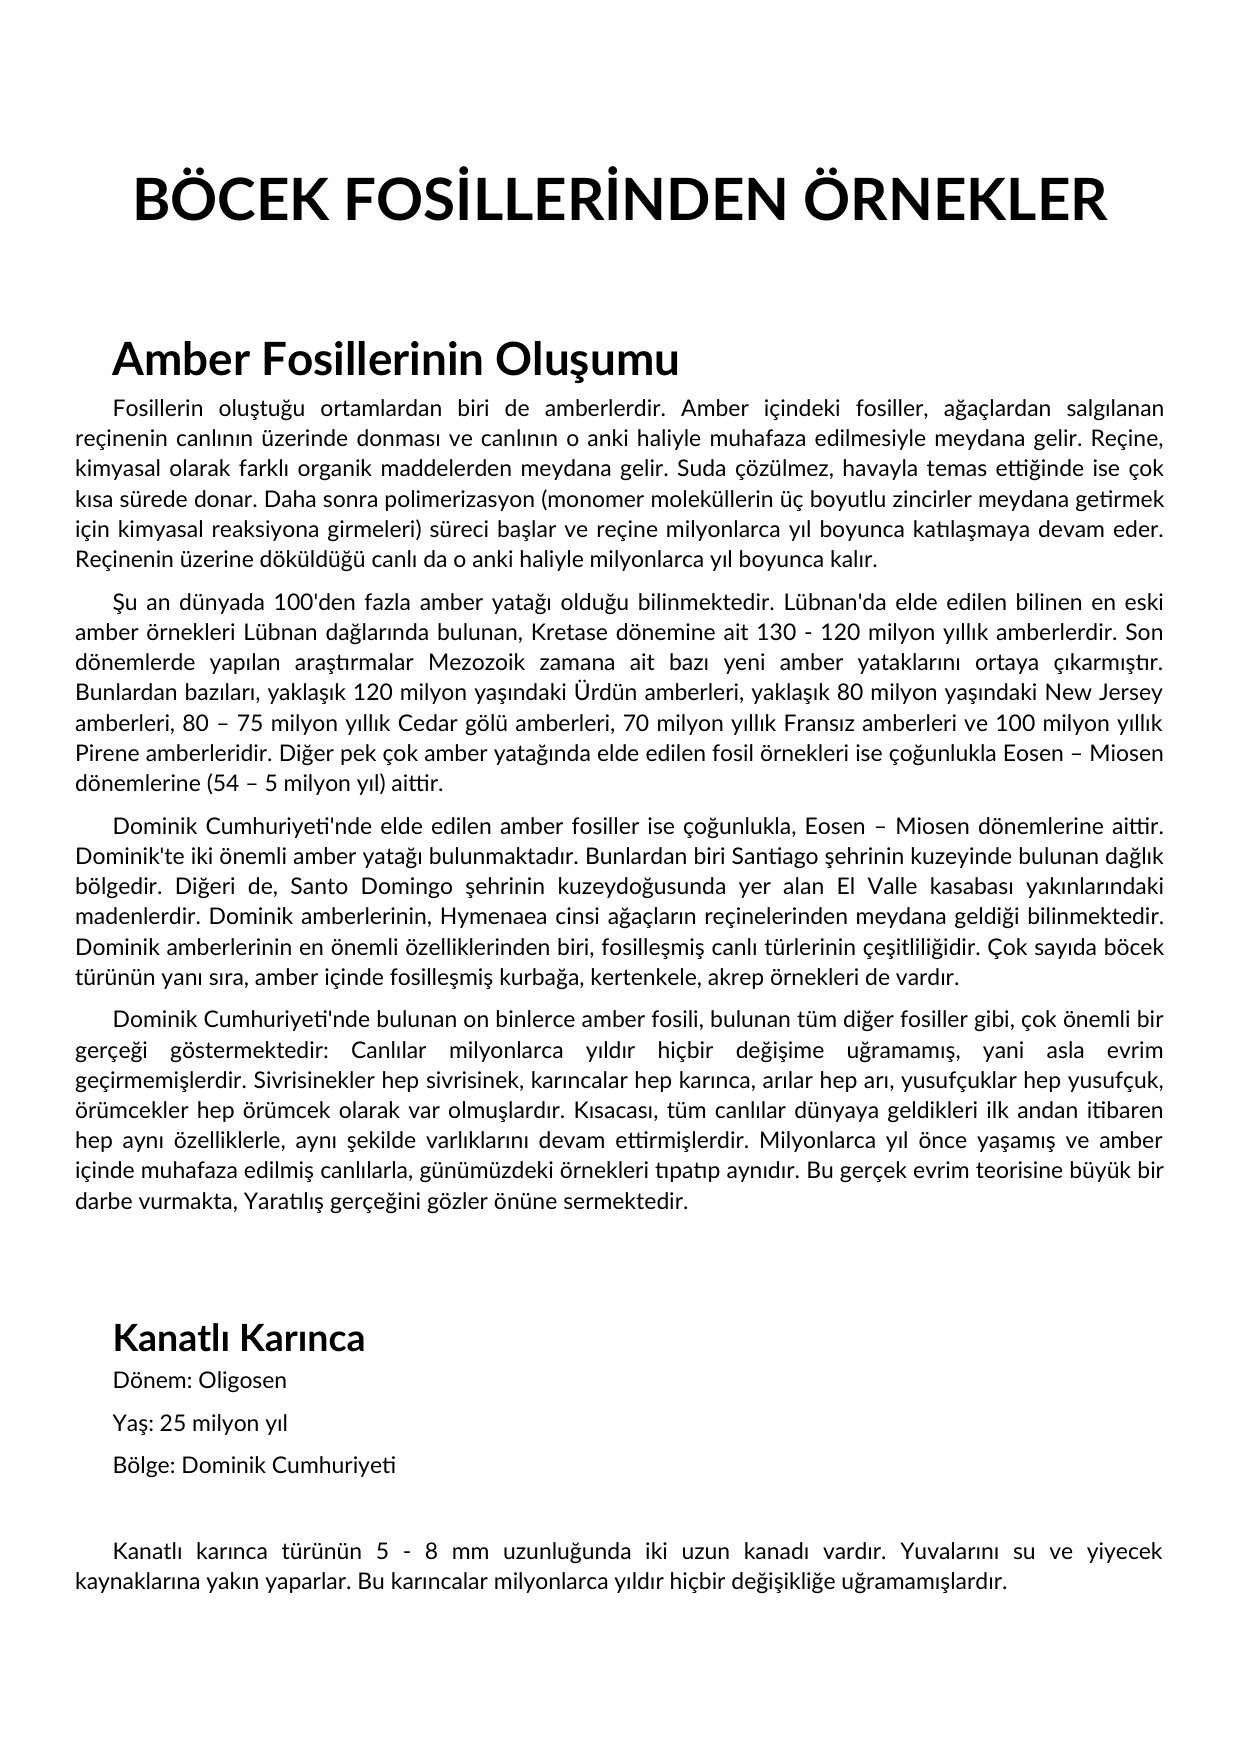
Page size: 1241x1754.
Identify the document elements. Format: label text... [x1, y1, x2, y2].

subtitle BÖCEK FOSİLLERİNDEN ÖRNEKLER [75, 162, 1165, 232]
text Bölge: Dominik Cumhuriyeti [75, 1451, 1165, 1479]
text Kanatlı karınca türünün 5 - 8 mm uzunluğunda iki uzun kanadı vardır. Yuvalarını su ve yiyecek kaynaklarına yakın yaparlar. Bu karıncalar milyonlarca yıldır hiçbir değişikliğe uğramamışlardır. [75, 1537, 1165, 1594]
text Dominik Cumhuriyeti'nde elde edilen amber fosiller ise çoğunlukla, Eosen – Miosen dönemlerine aittir. Dominik'te iki önemli amber yatağı bulunmaktadır. Bunlardan biri Santiago şehrinin kuzeyinde bulunan dağlık bölgedir. Diğeri de, Santo Domingo şehrinin kuzeydoğusunda yer alan El Valle kasabası yakınlarındaki madenlerdir. Dominik amberlerinin, Hymenaea cinsi ağaçların reçinelerinden meydana geldiği bilinmektedir. Dominik amberlerinin en önemli özelliklerinden biri, fosilleşmiş canlı türlerinin çeşitliliğidir. Çok sayıda böcek türünün yanı sıra, amber içinde fosilleşmiş kurbağa, kertenkele, akrep örnekleri de vardır. [75, 811, 1165, 990]
subtitle Kanatlı Karınca [112, 1314, 1165, 1359]
subtitle Amber Fosillerinin Oluşumu [112, 330, 1165, 385]
text Dönem: Oligosen [75, 1366, 1165, 1393]
text Yaş: 25 milyon yıl [75, 1408, 1165, 1436]
text Dominik Cumhuriyeti'nde bulunan on binlerce amber fosili, bulunan tüm diğer fosiller gibi, çok önemli bir gerçeği göstermektedir: Canlılar milyonlarca yıldır hiçbir değişime uğramamış, yani asla evrim geçirmemişlerdir. Sivrisinekler hep sivrisinek, karıncalar hep karınca, arılar hep arı, yusufçuklar hep yusufçuk, örümcekler hep örümcek olarak var olmuşlardır. Kısacası, tüm canlılar dünyaya geldikleri ilk andan itibaren hep aynı özelliklerle, aynı şekilde varlıklarını devam ettirmişlerdir. Milyonlarca yıl önce yaşamış ve amber içinde muhafaza edilmiş canlılarla, günümüzdeki örnekleri tıpatıp aynıdır. Bu gerçek evrim teorisine büyük bir darbe vurmakta, Yaratılış gerçeğini gözler önüne sermektedir. [75, 1005, 1165, 1214]
text Şu an dünyada 100'den fazla amber yatağı olduğu bilinmektedir. Lübnan'da elde edilen bilinen en eski amber örnekleri Lübnan dağlarında bulunan, Kretase dönemine ait 130 - 120 milyon yıllık amberlerdir. Son dönemlerde yapılan araştırmalar Mezozoik zamana ait bazı yeni amber yataklarını ortaya çıkarmıştır. Bunlardan bazıları, yaklaşık 120 milyon yaşındaki Ürdün amberleri, yaklaşık 80 milyon yaşındaki New Jersey amberleri, 80 – 75 milyon yıllık Cedar gölü amberleri, 70 milyon yıllık Fransız amberleri ve 100 milyon yıllık Pirene amberleridir. Diğer pek çok amber yatağında elde edilen fosil örnekleri ise çoğunlukla Eosen – Miosen dönemlerine (54 – 5 milyon yıl) aittir. [75, 587, 1165, 796]
text Fosillerin oluştuğu ortamlardan biri de amberlerdir. Amber içindeki fosiller, ağaçlardan salgılanan reçinenin canlının üzerinde donması ve canlının o anki haliyle muhafaza edilmesiyle meydana gelir. Reçine, kimyasal olarak farklı organik maddelerden meydana gelir. Suda çözülmez, havayla temas ettiğinde ise çok kısa sürede donar. Daha sonra polimerizasyon (monomer moleküllerin üç boyutlu zincirler meydana getirmek için kimyasal reaksiyona girmeleri) süreci başlar ve reçine milyonlarca yıl boyunca katılaşmaya devam eder. Reçinenin üzerine döküldüğü canlı da o anki haliyle milyonlarca yıl boyunca kalır. [75, 394, 1165, 572]
